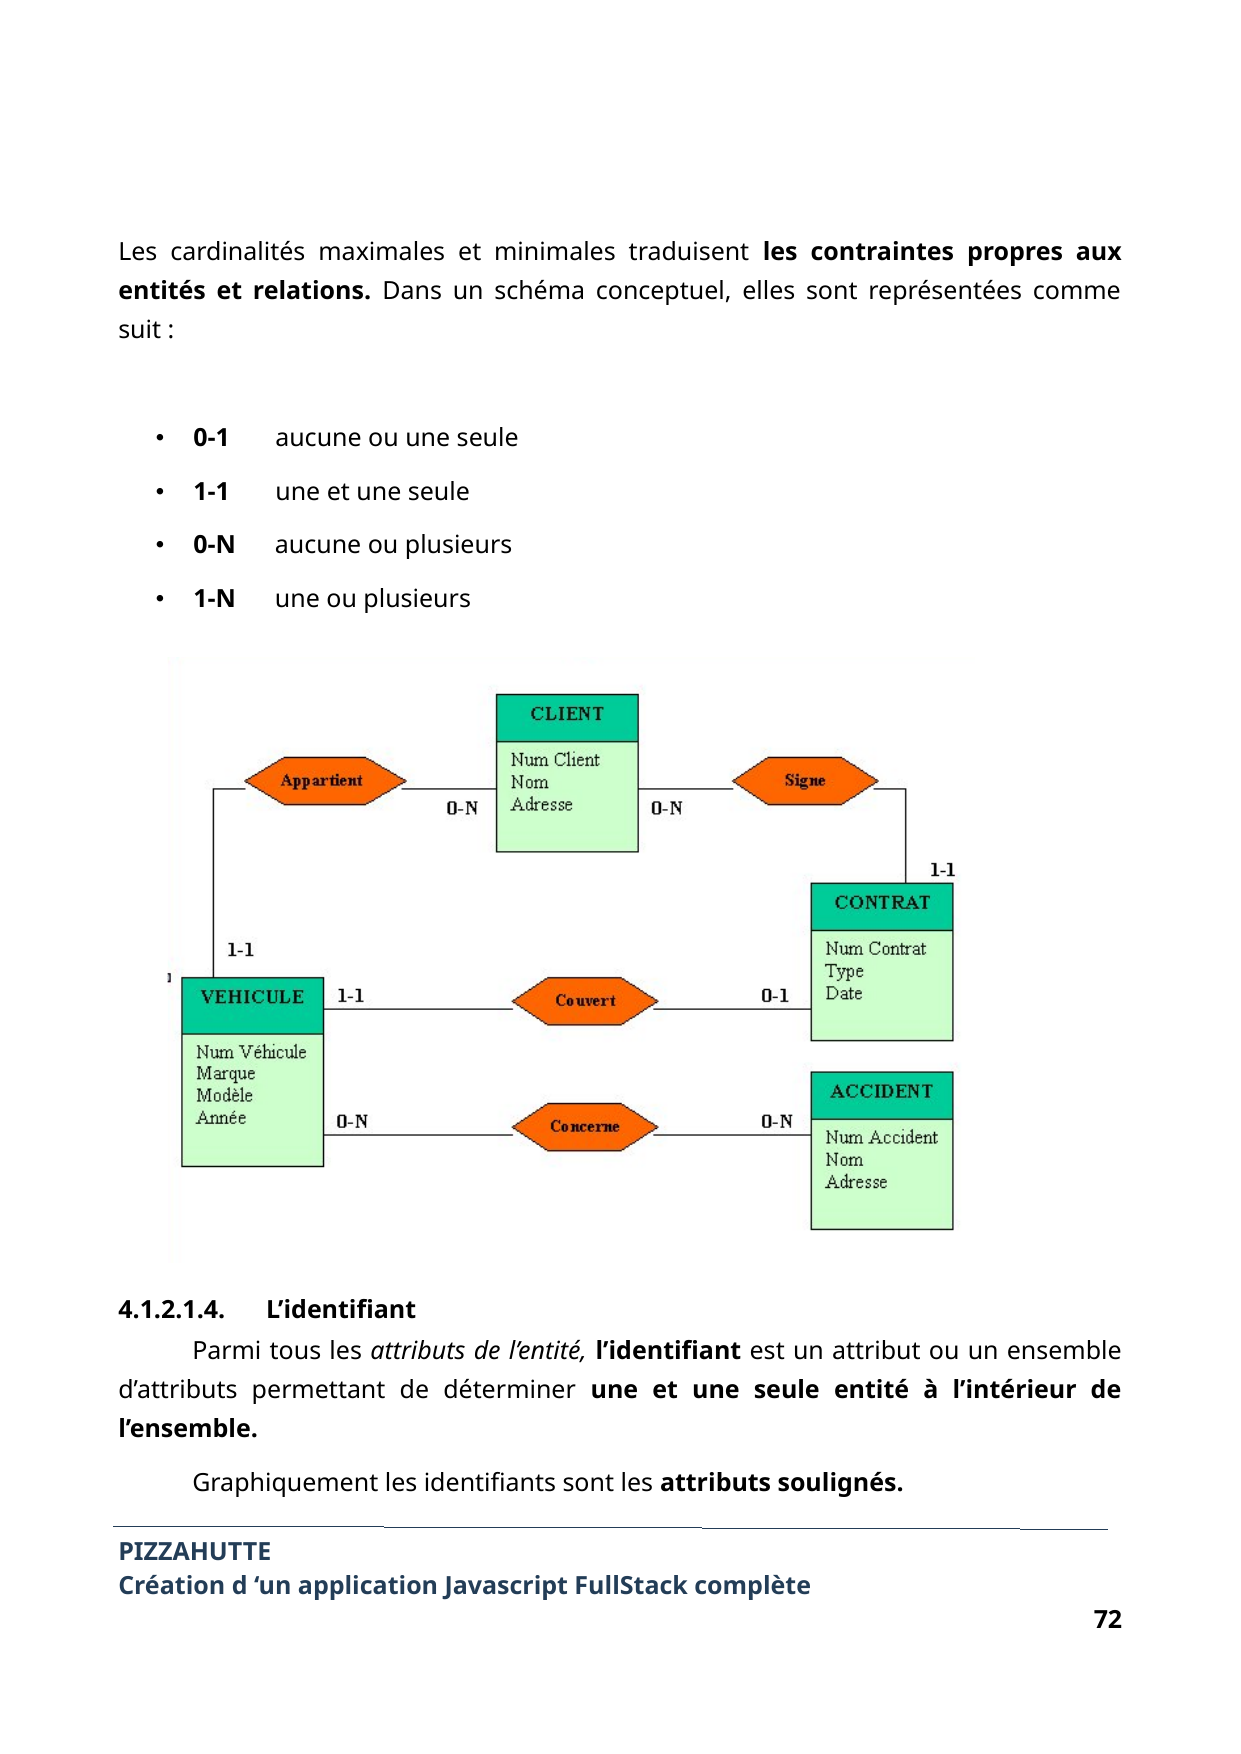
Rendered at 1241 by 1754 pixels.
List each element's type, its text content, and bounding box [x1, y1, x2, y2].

text Graphiquement les identifiants sont les attributs soulignés. [118, 1464, 1122, 1499]
text Les cardinalités maximales et minimales traduisent les contraintes propres aux entités et relations. Dans un schéma conceptuel, elles sont représentées comme suit : [118, 234, 1122, 346]
list 1-N une ou plusieurs [156, 581, 1122, 615]
picture [167, 657, 976, 1263]
list 0-1 aucune ou une seule [156, 420, 1122, 454]
list 1-1 une et une seule [156, 473, 1122, 507]
subtitle L’identifiant [118, 1292, 1122, 1326]
list 0-N aucune ou plusieurs [156, 527, 1122, 561]
text Parmi tous les attributs de l’entité, l’identifiant est un attribut ou un ensemble d’attributs permettant de déterminer une et une seule entité à l’intérieur de l’ensemble. [118, 1332, 1122, 1445]
